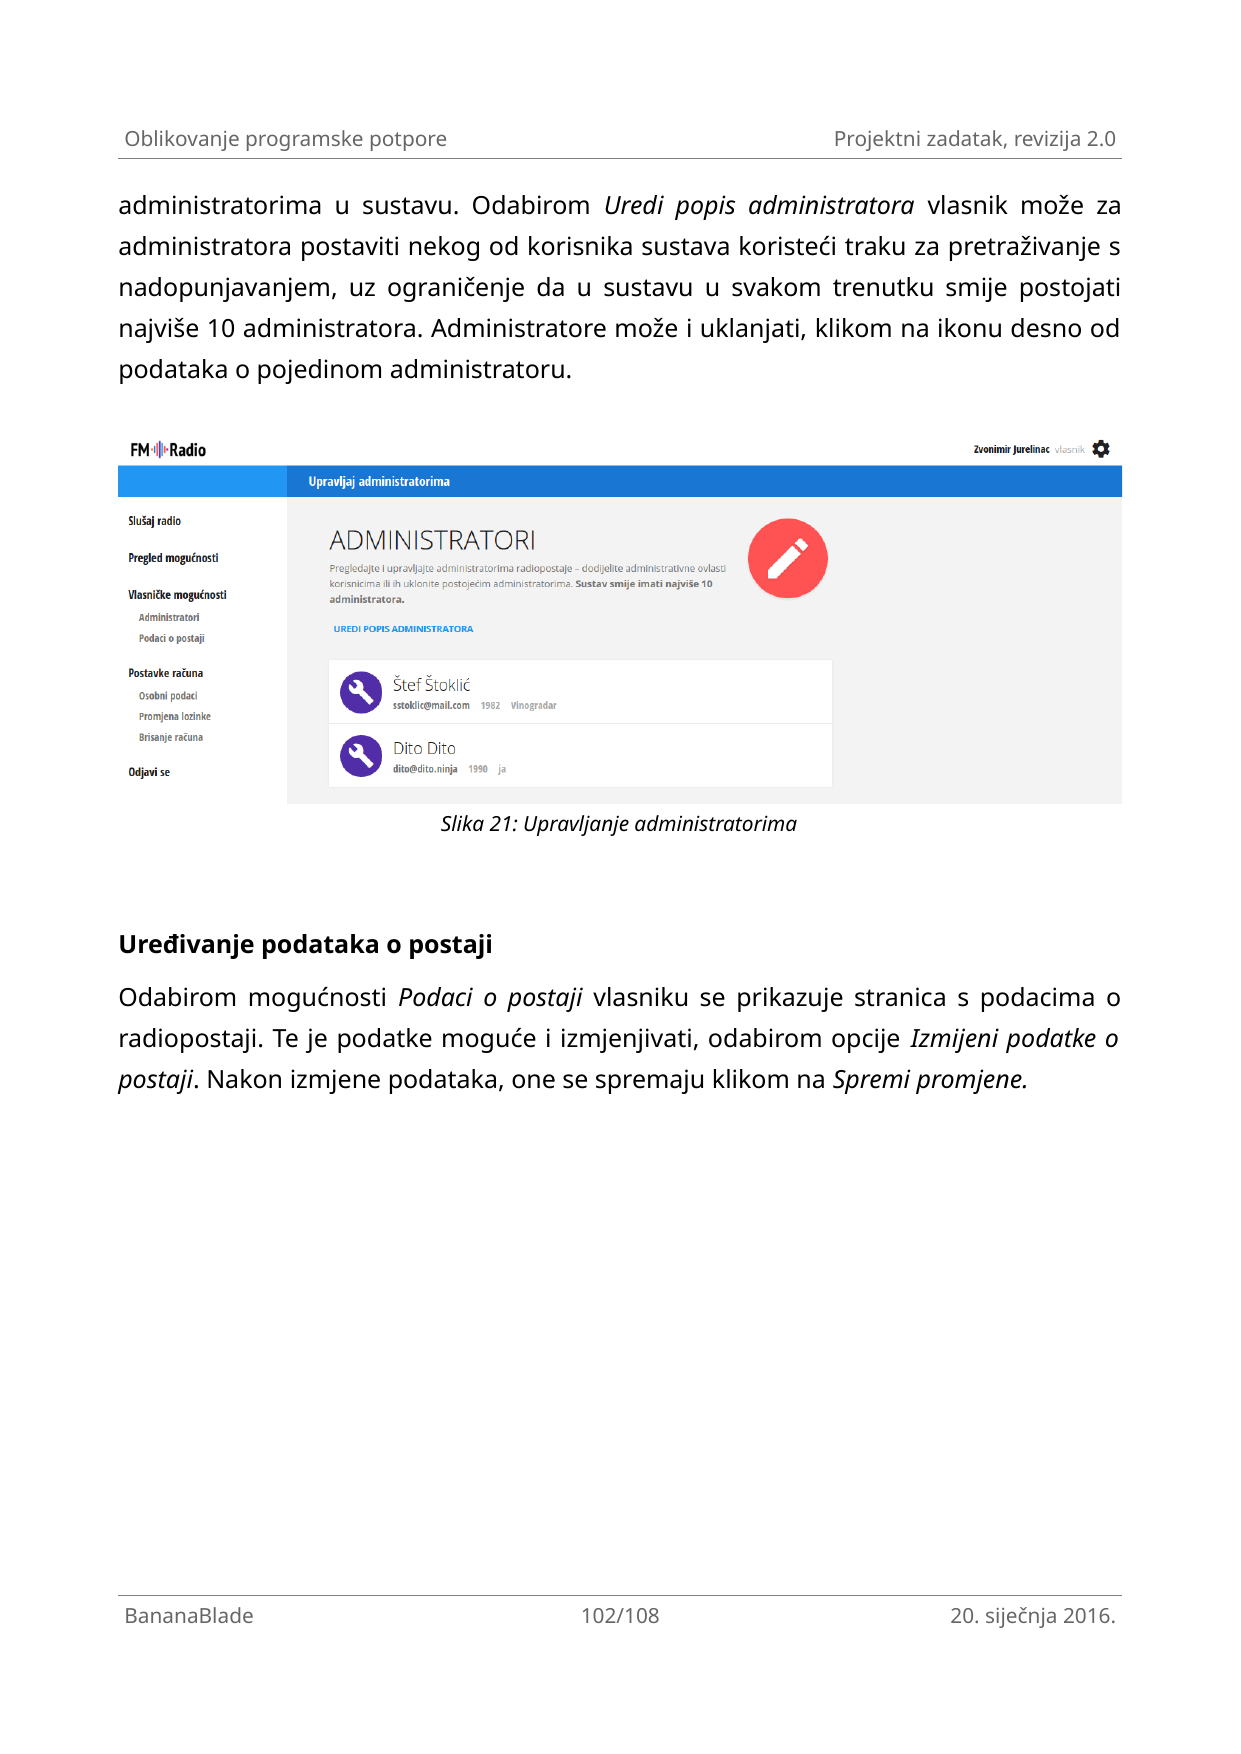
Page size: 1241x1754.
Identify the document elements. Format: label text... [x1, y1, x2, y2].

text Odabirom mogućnosti Podaci o postaji vlasniku se prikazuje stranica s podacima o radiopostaji. Te je podatke moguće i izmjenjivati, odabirom opcije Izmijeni podatke o postaji. Nakon izmjene podataka, one se spremaju klikom na Spremi promjene. [118, 980, 1122, 1096]
subtitle Uređivanje podataka o postaji [118, 927, 1122, 961]
text administratorima u sustavu. Odabirom Uredi popis administratora vlasnik može za administratora postaviti nekog od korisnika sustava koristeći traku za pretraživanje s nadopunjavanjem, uz ograničenje da u sustavu u svakom trenutku smije postojati najviše 10 administratora. Administratore može i uklanjati, klikom na ikonu desno od podataka o pojedinom administratoru. [118, 188, 1122, 385]
text Slika 21: Upravljanje administratorima [118, 804, 1122, 837]
picture [118, 434, 1123, 804]
